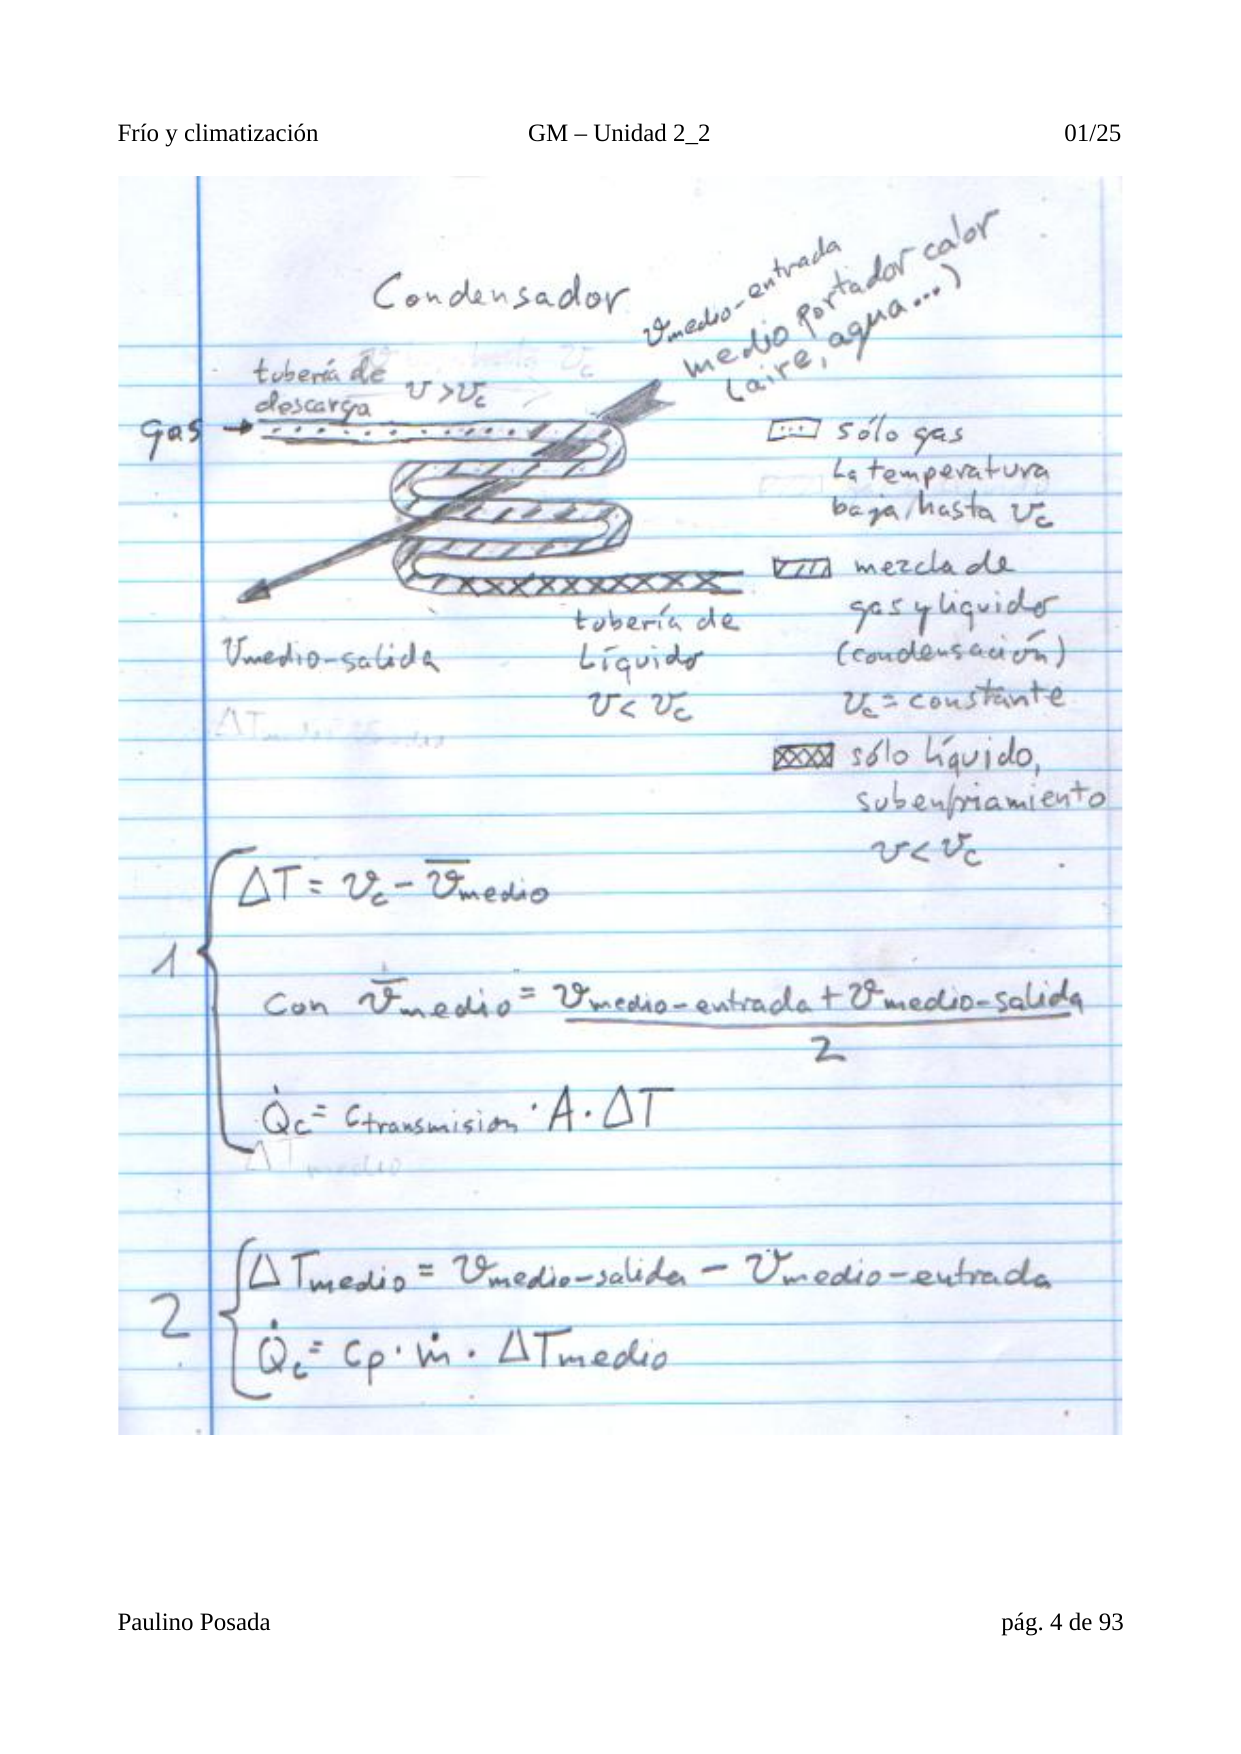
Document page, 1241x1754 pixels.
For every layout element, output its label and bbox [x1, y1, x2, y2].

picture [118, 176, 1123, 1435]
